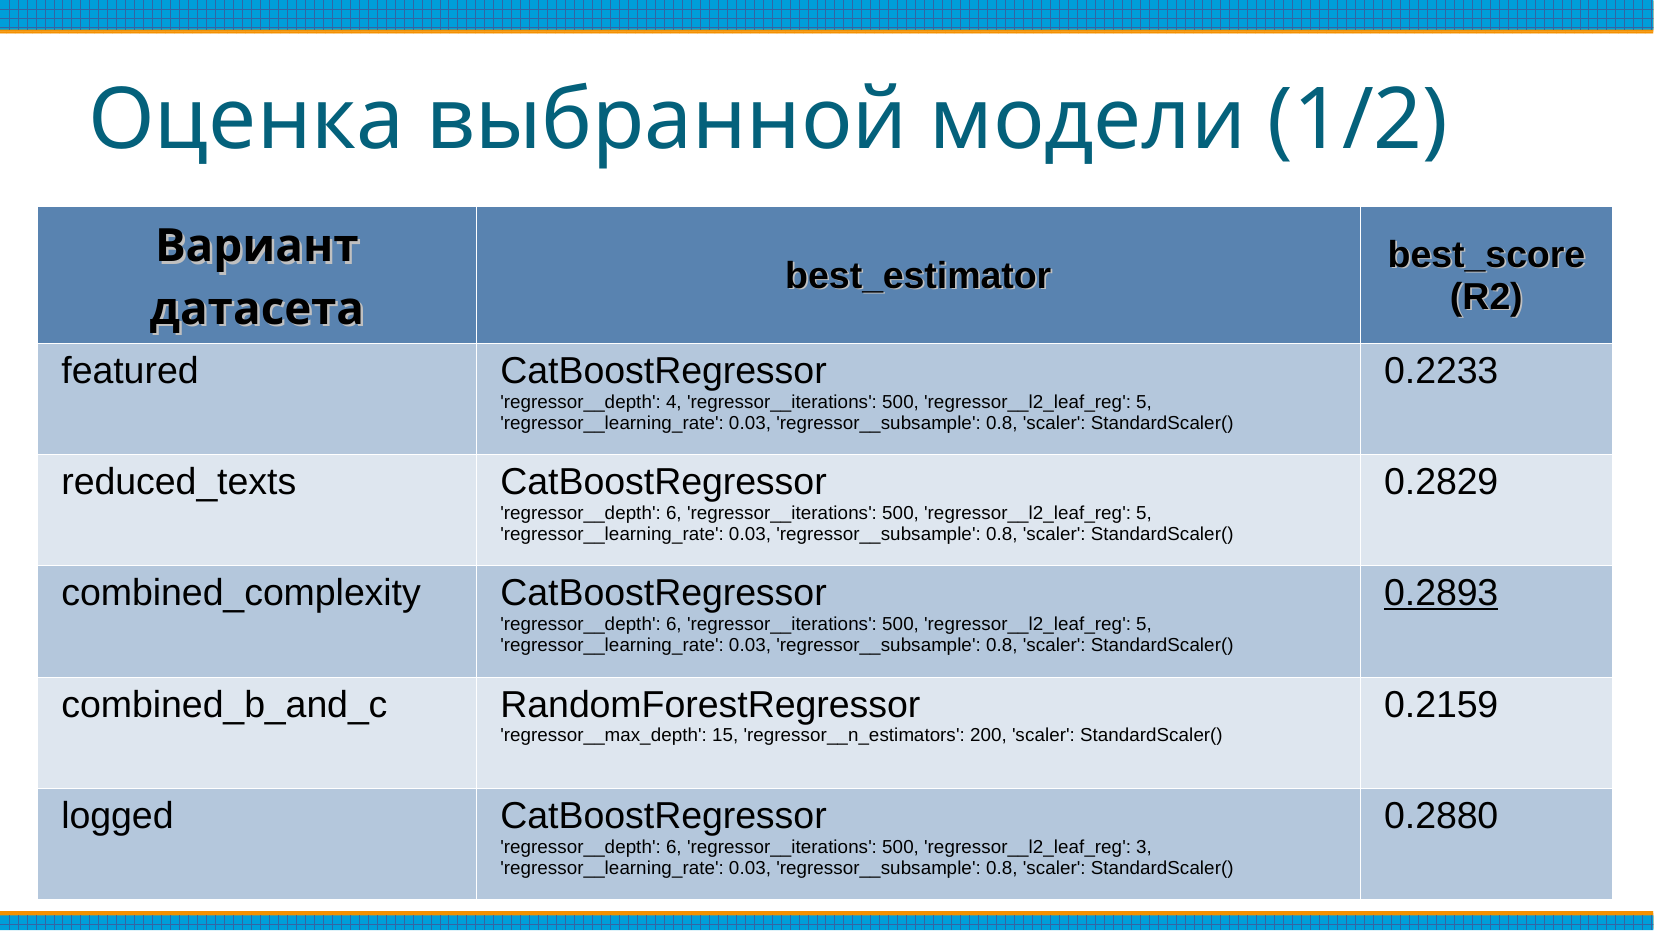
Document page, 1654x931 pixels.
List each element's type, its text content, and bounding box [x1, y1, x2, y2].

table_cell CatBoostRegressor 'regressor__depth': 6, 'regressor__iterations': 500, 'regressor__l2_leaf_reg': 3, 'regressor__learning_rate': 0.03, 'regressor__subsample': 0.8, 'scaler': StandardScaler() [477, 789, 1360, 899]
table_cell CatBoostRegressor 'regressor__depth': 6, 'regressor__iterations': 500, 'regressor__l2_leaf_reg': 5, 'regressor__learning_rate': 0.03, 'regressor__subsample': 0.8, 'scaler': StandardScaler() [477, 455, 1360, 565]
table_cell 0.2159 [1361, 678, 1612, 788]
table_header best_estimator [477, 207, 1360, 343]
table_cell featured [38, 344, 476, 454]
table_cell CatBoostRegressor 'regressor__depth': 6, 'regressor__iterations': 500, 'regressor__l2_leaf_reg': 5, 'regressor__learning_rate': 0.03, 'regressor__subsample': 0.8, 'scaler': StandardScaler() [477, 566, 1360, 677]
table_cell combined_b_and_c [38, 678, 476, 788]
table_cell logged [38, 789, 476, 899]
table_cell 0.2880 [1361, 789, 1612, 899]
table_cell combined_complexity [38, 566, 476, 677]
table_cell CatBoostRegressor 'regressor__depth': 4, 'regressor__iterations': 500, 'regressor__l2_leaf_reg': 5, 'regressor__learning_rate': 0.03, 'regressor__subsample': 0.8, 'scaler': StandardScaler() [477, 344, 1360, 454]
table_cell RandomForestRegressor 'regressor__max_depth': 15, 'regressor__n_estimators': 200, 'scaler': StandardScaler() [477, 678, 1360, 788]
table_header Вариант датасета [38, 207, 476, 343]
table_cell 0.2893 [1361, 566, 1612, 677]
table_cell reduced_texts [38, 455, 476, 565]
title Оценка выбранной модели (1/2) [88, 44, 1565, 188]
table_cell 0.2233 [1361, 344, 1612, 454]
table_cell 0.2829 [1361, 455, 1612, 565]
table_header best_score (R2) [1361, 207, 1612, 343]
